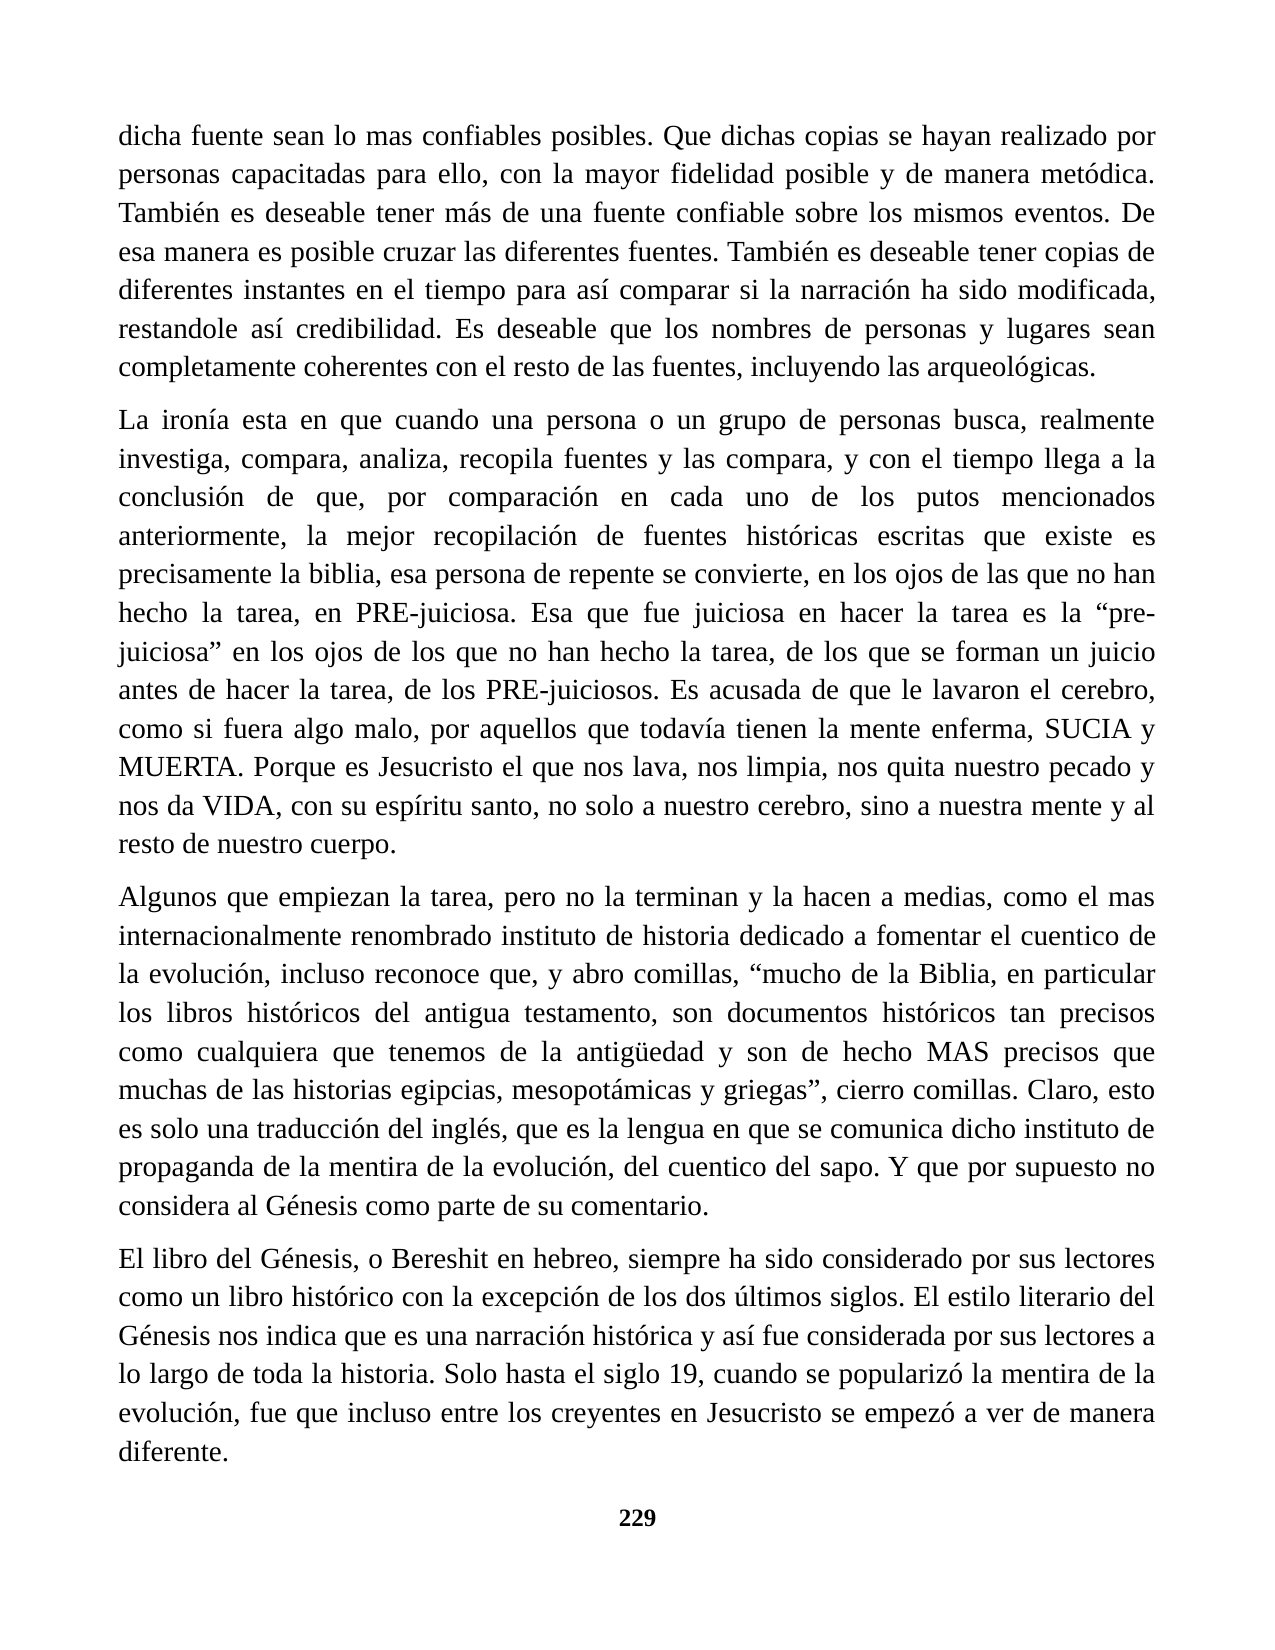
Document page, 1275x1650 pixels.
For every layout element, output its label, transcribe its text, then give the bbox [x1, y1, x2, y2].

text El libro del Génesis, o Bereshit en hebreo, siempre ha sido considerado por sus lectores como un libro histórico con la excepción de los dos últimos siglos. El estilo literario del Génesis nos indica que es una narración histórica y así fue considerada por sus lectores a lo largo de toda la historia. Solo hasta el siglo 19, cuando se popularizó la mentira de la evolución, fue que incluso entre los creyentes en Jesucristo se empezó a ver de manera diferente. [118, 1241, 1157, 1467]
text Algunos que empiezan la tarea, pero no la terminan y la hacen a medias, como el mas internacionalmente renombrado instituto de historia dedicado a fomentar el cuentico de la evolución, incluso reconoce que, y abro comillas, “mucho de la Biblia, en particular los libros históricos del antigua testamento, son documentos históricos tan precisos como cualquiera que tenemos de la antigüedad y son de hecho MAS precisos que muchas de las historias egipcias, mesopotámicas y griegas”, cierro comillas. Claro, esto es solo una traducción del inglés, que es la lengua en que se comunica dicho instituto de propaganda de la mentira de la evolución, del cuentico del sapo. Y que por supuesto no considera al Génesis como parte de su comentario. [118, 879, 1157, 1221]
text La ironía esta en que cuando una persona o un grupo de personas busca, realmente investiga, compara, analiza, recopila fuentes y las compara, y con el tiempo llega a la conclusión de que, por comparación en cada uno de los putos mencionados anteriormente, la mejor recopilación de fuentes históricas escritas que existe es precisamente la biblia, esa persona de repente se convierte, en los ojos de las que no han hecho la tarea, en PRE-juiciosa. Esa que fue juiciosa en hacer la tarea es la “pre-juiciosa” en los ojos de los que no han hecho la tarea, de los que se forman un juicio antes de hacer la tarea, de los PRE-juiciosos. Es acusada de que le lavaron el cerebro, como si fuera algo malo, por aquellos que todavía tienen la mente enferma, SUCIA y MUERTA. Porque es Jesucristo el que nos lava, nos limpia, nos quita nuestro pecado y nos da VIDA, con su espíritu santo, no solo a nuestro cerebro, sino a nuestra mente y al resto de nuestro cuerpo. [118, 402, 1157, 860]
text dicha fuente sean lo mas confiables posibles. Que dichas copias se hayan realizado por personas capacitadas para ello, con la mayor fidelidad posible y de manera metódica. También es deseable tener más de una fuente confiable sobre los mismos eventos. De esa manera es posible cruzar las diferentes fuentes. También es deseable tener copias de diferentes instantes en el tiempo para así comparar si la narración ha sido modificada, restandole así credibilidad. Es deseable que los nombres de personas y lugares sean completamente coherentes con el resto de las fuentes, incluyendo las arqueológicas. [118, 118, 1157, 383]
